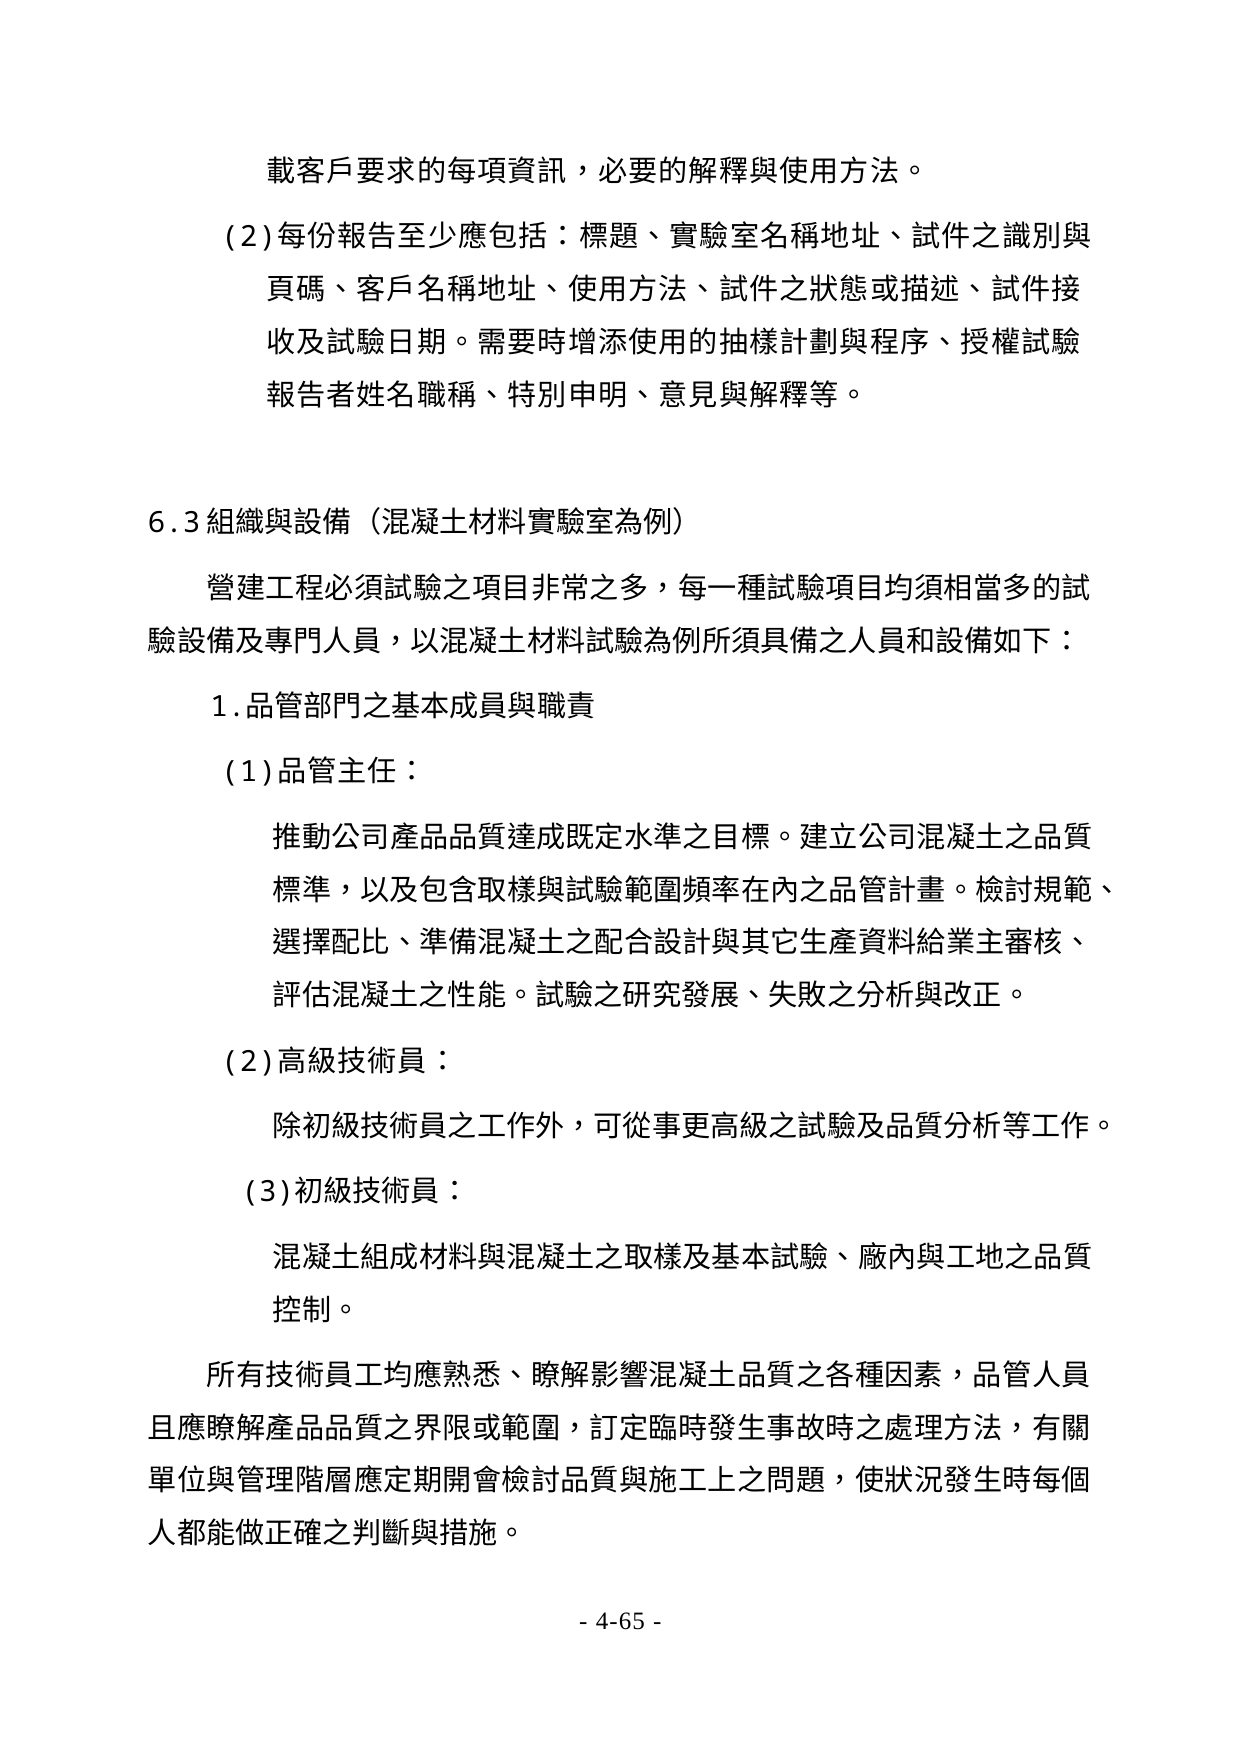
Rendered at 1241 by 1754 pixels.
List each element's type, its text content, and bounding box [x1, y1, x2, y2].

text 推動公司產品品質達成既定水準之目標。建立公司混凝土之品質標準，以及包含取樣與試驗範圍頻率在內之品管計畫。檢討規範、選擇配比、準備混凝土之配合設計與其它生產資料給業主審核、評估混凝土之性能。試驗之研究發展、失敗之分析與改正。 [273, 813, 1092, 1014]
text 1.品管部門之基本成員與職責 [210, 682, 1092, 725]
text 除初級技術員之工作外，可從事更高級之試驗及品質分析等工作。 [273, 1102, 1092, 1145]
text (2)每份報告至少應包括：標題、實驗室名稱地址、試件之識別與頁碼、客戶名稱地址、使用方法、試件之狀態或描述、試件接收及試驗日期。需要時增添使用的抽樣計劃與程序、授權試驗報告者姓名職稱、特別申明、意見與解釋等。 [221, 213, 1092, 414]
text 所有技術員工均應熟悉、瞭解影響混凝土品質之各種因素，品管人員且應瞭解產品品質之界限或範圍，訂定臨時發生事故時之處理方法，有關單位與管理階層應定期開會檢討品質與施工上之問題，使狀況發生時每個人都能做正確之判斷與措施。 [148, 1351, 1092, 1552]
text 載客戶要求的每項資訊，必要的解釋與使用方法。 [221, 148, 1092, 190]
text 6.3組織與設備（混凝土材料實驗室為例） [148, 499, 1092, 541]
text (3)初級技術員： [241, 1168, 1092, 1210]
text (2)高級技術員： [221, 1037, 1092, 1079]
text (1)品管主任： [221, 748, 1092, 790]
text 混凝土組成材料與混凝土之取樣及基本試驗、廠內與工地之品質控制。 [273, 1233, 1092, 1328]
text 營建工程必須試驗之項目非常之多，每一種試驗項目均須相當多的試驗設備及專門人員，以混凝土材料試驗為例所須具備之人員和設備如下： [148, 564, 1092, 659]
